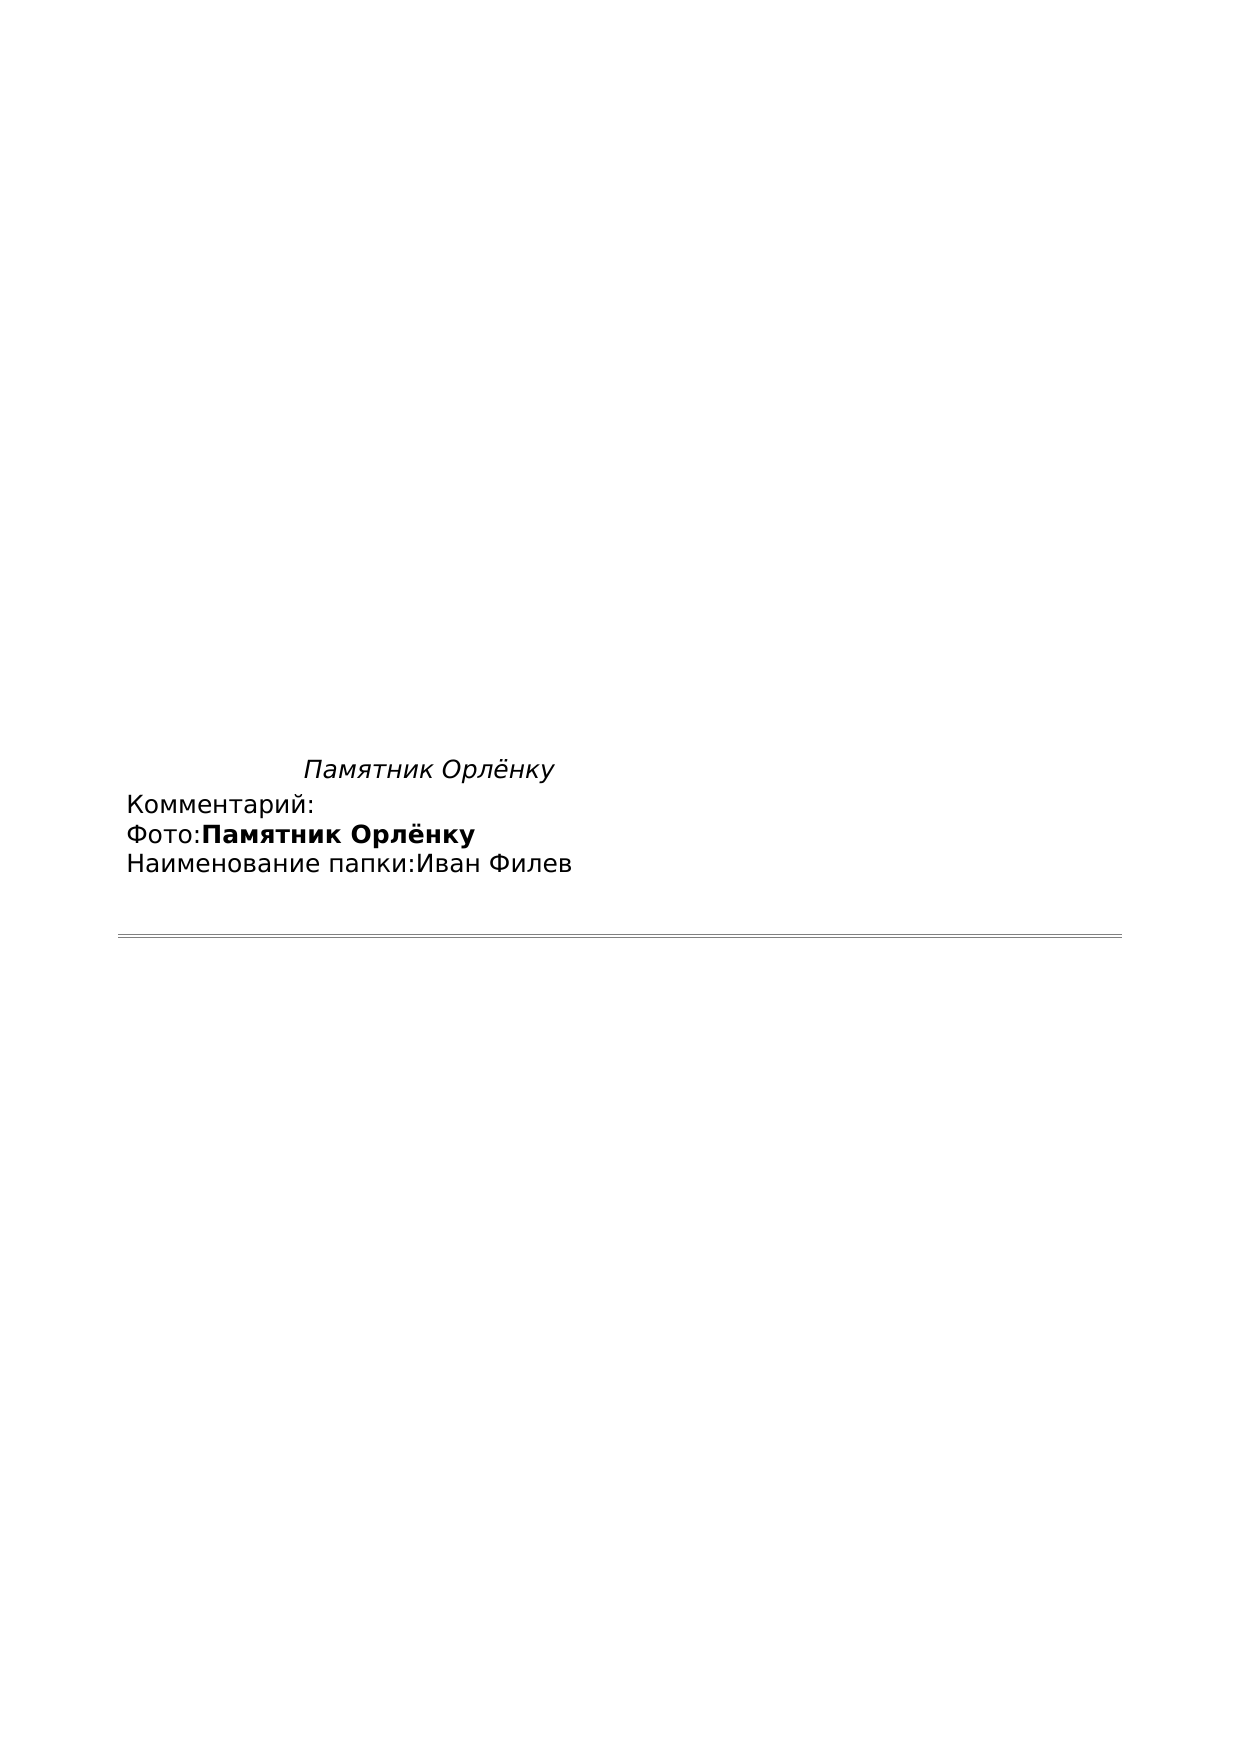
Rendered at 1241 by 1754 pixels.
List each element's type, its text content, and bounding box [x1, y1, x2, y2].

text Памятник Орлёнку [118, 131, 743, 785]
text Комментарий: Фото:Памятник Орлёнку Наименование папки:Иван Филев [118, 118, 1122, 907]
